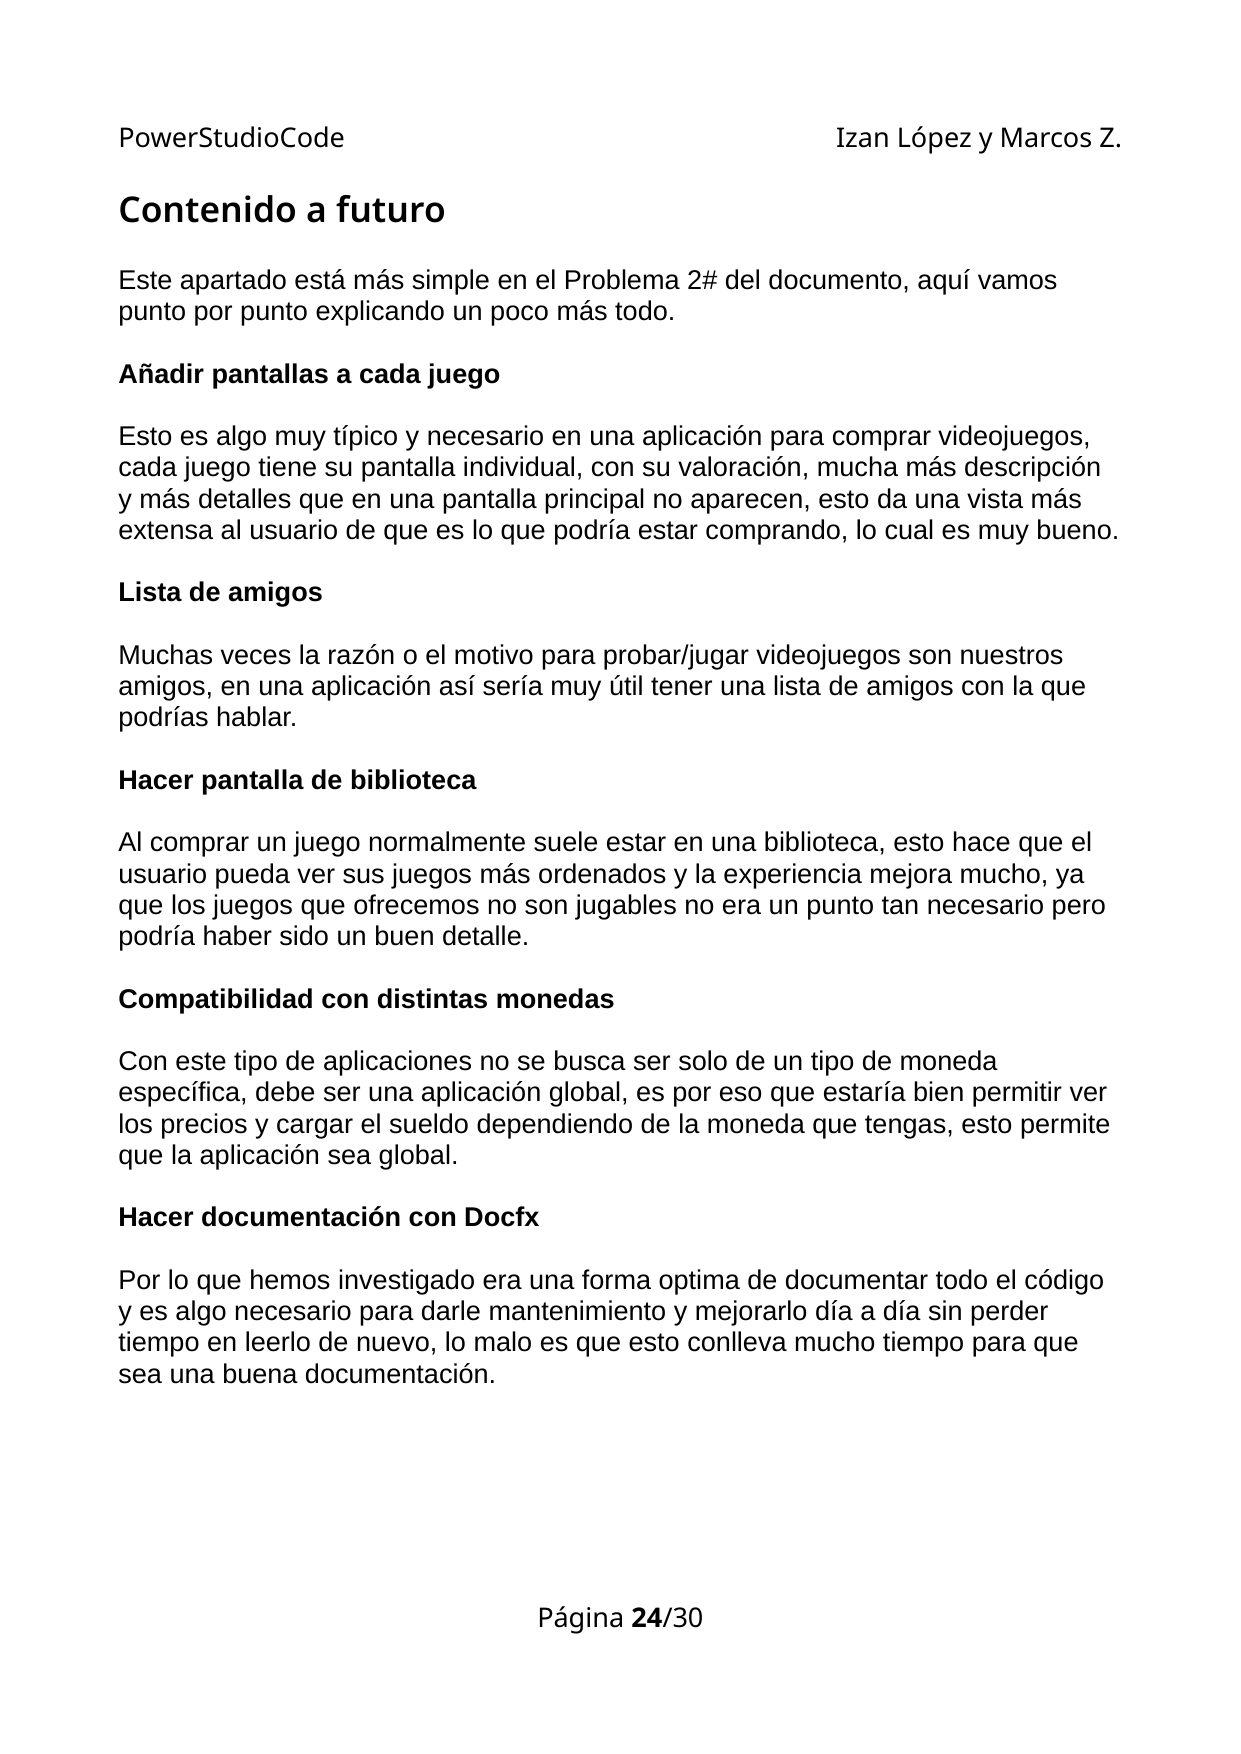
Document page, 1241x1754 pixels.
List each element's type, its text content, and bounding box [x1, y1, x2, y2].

text Este apartado está más simple en el Problema 2# del documento, aquí vamos punto por punto explicando un poco más todo. [118, 264, 1122, 326]
text Por lo que hemos investigado era una forma optima de documentar todo el código y es algo necesario para darle mantenimiento y mejorarlo día a día sin perder tiempo en leerlo de nuevo, lo malo es que esto conlleva mucho tiempo para que sea una buena documentación. [118, 1264, 1122, 1389]
text Con este tipo de aplicaciones no se busca ser solo de un tipo de moneda específica, debe ser una aplicación global, es por eso que estaría bien permitir ver los precios y cargar el sueldo dependiendo de la moneda que tengas, esto permite que la aplicación sea global. [118, 1045, 1122, 1170]
subtitle Contenido a futuro [118, 184, 1122, 233]
text Compatibilidad con distintas monedas [118, 983, 1122, 1014]
text Esto es algo muy típico y necesario en una aplicación para comprar videojuegos, cada juego tiene su pantalla individual, con su valoración, mucha más descripción y más detalles que en una pantalla principal no aparecen, esto da una vista más extensa al usuario de que es lo que podría estar comprando, lo cual es muy bueno. [118, 420, 1122, 545]
text Al comprar un juego normalmente suele estar en una biblioteca, esto hace que el usuario pueda ver sus juegos más ordenados y la experiencia mejora mucho, ya que los juegos que ofrecemos no son jugables no era un punto tan necesario pero podría haber sido un buen detalle. [118, 826, 1122, 951]
text Lista de amigos [118, 576, 1122, 608]
text Hacer pantalla de biblioteca [118, 764, 1122, 795]
text Muchas veces la razón o el motivo para probar/jugar videojuegos son nuestros amigos, en una aplicación así sería muy útil tener una lista de amigos con la que podrías hablar. [118, 639, 1122, 733]
text Añadir pantallas a cada juego [118, 358, 1122, 389]
text Hacer documentación con Docfx [118, 1201, 1122, 1233]
